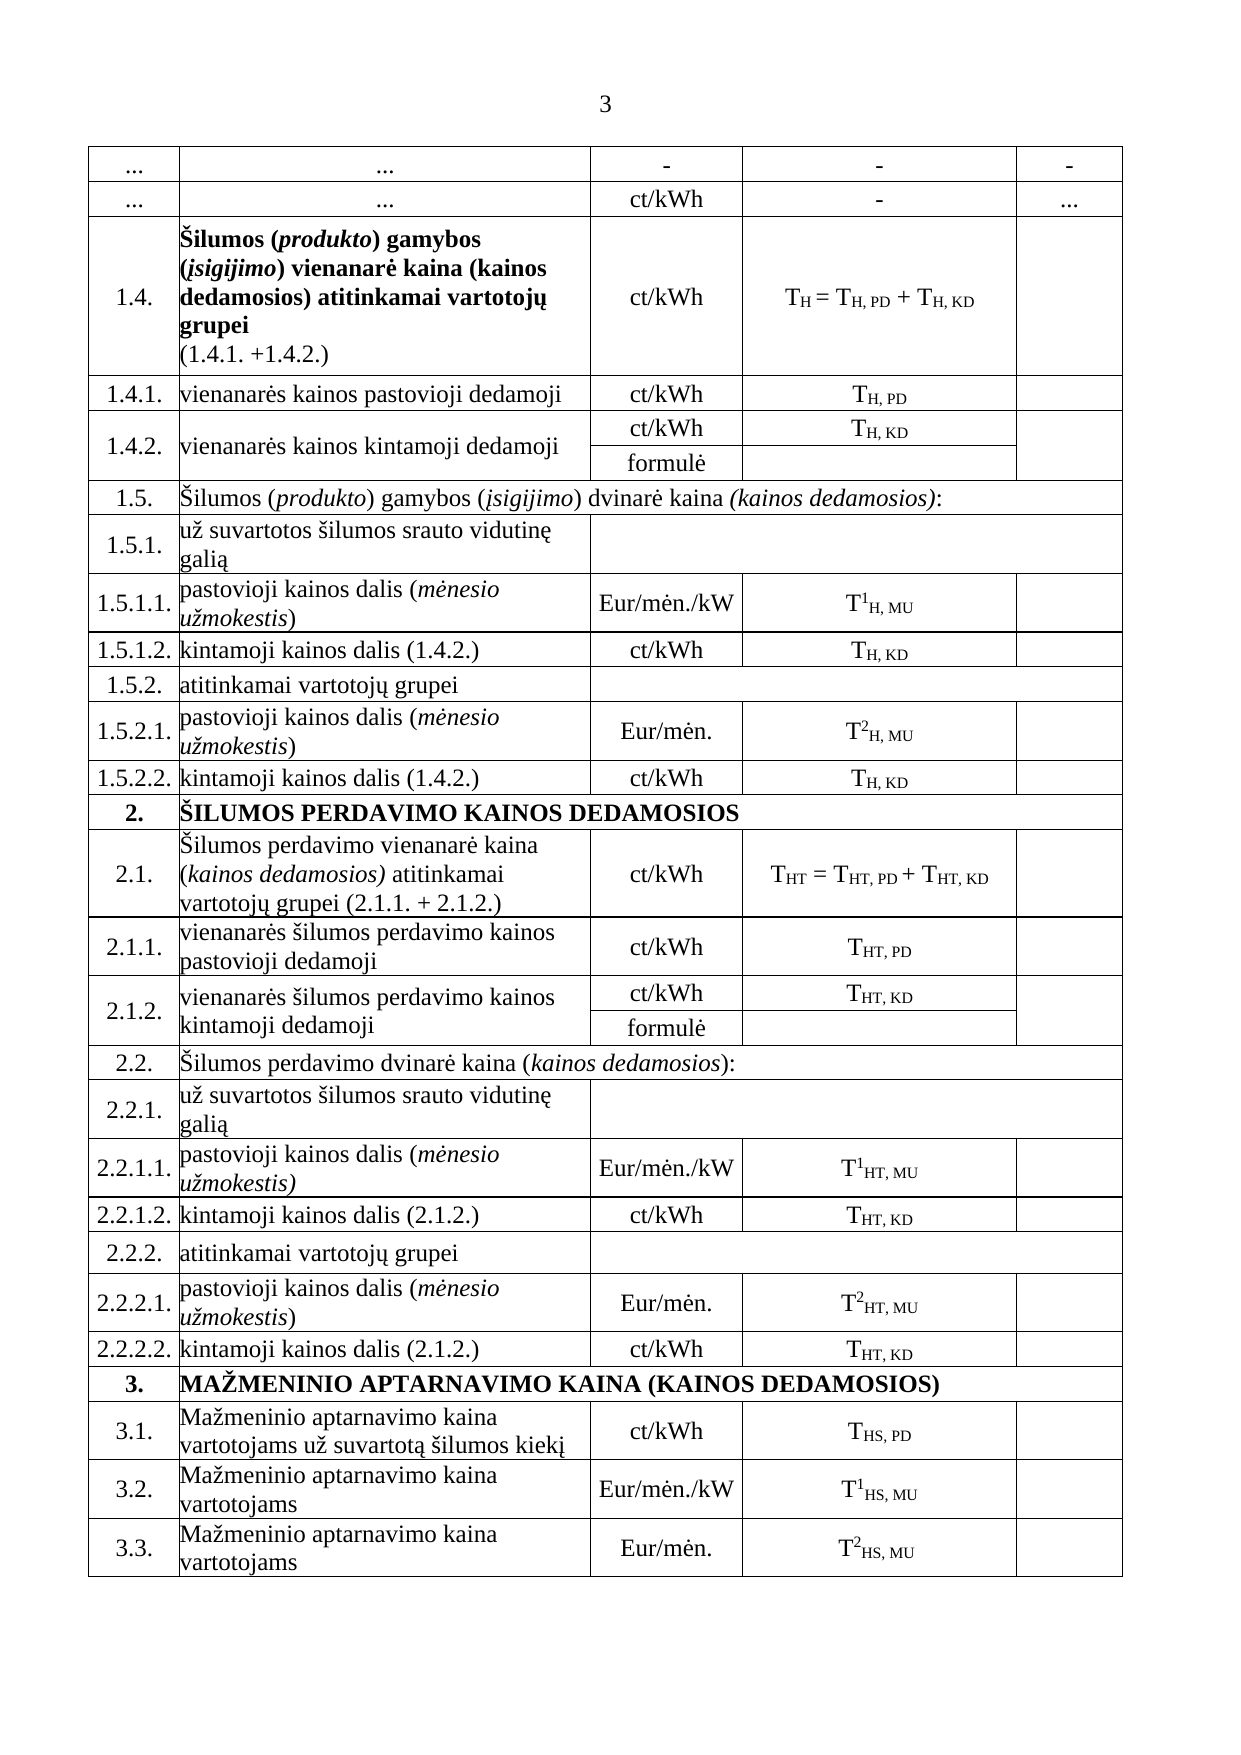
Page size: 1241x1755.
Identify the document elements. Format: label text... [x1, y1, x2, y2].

table_cell 2.2.1.2. [89, 1198, 179, 1231]
table_cell 1.5.2.1. [89, 702, 179, 759]
table_cell T2HT, MU [743, 1274, 1016, 1331]
table_cell THT, KD [743, 1332, 1016, 1366]
table_cell THT, KD [743, 976, 1016, 1010]
table_cell TH, KD [743, 411, 1016, 445]
table_cell TH, KD [743, 761, 1016, 794]
table_cell Eur/mėn. [591, 702, 742, 759]
table_cell - [1017, 147, 1122, 181]
table_cell 1.5.1. [89, 515, 179, 573]
table_cell [1017, 633, 1122, 666]
table_cell THT, KD [743, 1198, 1016, 1231]
table_cell ct/kWh [591, 1332, 742, 1366]
table_cell Šilumos perdavimo vienanarė kaina (kainos dedamosios) atitinkamai vartotojų grupei (2.1.1. + 2.1.2.) [180, 830, 590, 916]
table_cell vienanarės kainos pastovioji dedamoji [180, 376, 590, 410]
table_cell 2.1. [89, 830, 179, 916]
table_cell [743, 446, 1016, 479]
table_cell Mažmeninio aptarnavimo kaina vartotojams [180, 1519, 590, 1576]
table_cell Eur/mėn. [591, 1274, 742, 1331]
table_cell 2.2.2. [89, 1232, 179, 1272]
table_cell ct/kWh [591, 830, 742, 916]
table_cell MAŽMENINIO APTARNAVIMO KAINA (KAINOS DEDAMOSIOS) [180, 1367, 1122, 1401]
table_cell 1.5.2. [89, 667, 179, 701]
table_cell [1017, 1332, 1122, 1366]
table_cell [743, 1011, 1016, 1044]
table_cell 1.5.1.1. [89, 574, 179, 631]
table_cell Eur/mėn./kW [591, 1460, 742, 1518]
table_cell [1017, 761, 1122, 794]
table_cell kintamoji kainos dalis (2.1.2.) [180, 1332, 590, 1366]
table_cell vienanarės šilumos perdavimo kainos kintamoji dedamoji [180, 976, 590, 1044]
table_cell [591, 1232, 1122, 1272]
table_cell [1017, 411, 1122, 479]
table_cell Eur/mėn./kW [591, 1139, 742, 1196]
table_cell [1017, 217, 1122, 375]
table_cell 2.2.1.1. [89, 1139, 179, 1196]
table_cell ... [180, 147, 590, 181]
table_cell formulė [591, 446, 742, 479]
table_cell [1017, 918, 1122, 975]
table_cell [591, 667, 1122, 701]
table_cell kintamoji kainos dalis (1.4.2.) [180, 761, 590, 794]
table_cell T2H, MU [743, 702, 1016, 759]
table_cell 1.4.2. [89, 411, 179, 479]
table_cell atitinkamai vartotojų grupei [180, 1232, 590, 1272]
table_cell 1.4. [89, 217, 179, 375]
table_cell Šilumos (produkto) gamybos (įsigijimo) dvinarė kaina (kainos dedamosios): [180, 481, 1122, 514]
table_cell [1017, 1460, 1122, 1518]
table_cell ct/kWh [591, 976, 742, 1010]
table_cell TH, KD [743, 633, 1016, 666]
table_cell 1.5. [89, 481, 179, 514]
table_cell - [743, 147, 1016, 181]
table_cell 1.5.2.2. [89, 761, 179, 794]
table_cell THT = THT, PD + THT, KD [743, 830, 1016, 916]
table_cell 2.2.1. [89, 1080, 179, 1138]
table_cell 2.2.2.1. [89, 1274, 179, 1331]
table_cell [591, 1080, 1122, 1138]
table_cell [1017, 1198, 1122, 1231]
table_cell THS, PD [743, 1402, 1016, 1459]
table_cell ct/kWh [591, 1402, 742, 1459]
table_cell [1017, 1519, 1122, 1576]
table_cell [1017, 1402, 1122, 1459]
table_cell už suvartotos šilumos srauto vidutinę galią [180, 1080, 590, 1138]
table_cell 3.3. [89, 1519, 179, 1576]
table_cell ... [1017, 182, 1122, 216]
table_cell Šilumos perdavimo dvinarė kaina (kainos dedamosios): [180, 1046, 1122, 1079]
table_cell Mažmeninio aptarnavimo kaina vartotojams už suvartotą šilumos kiekį [180, 1402, 590, 1459]
table_cell ŠILUMOS PERDAVIMO KAINOS DEDAMOSIOS [180, 795, 1122, 829]
table_cell T1H, MU [743, 574, 1016, 631]
table_cell [1017, 702, 1122, 759]
table_cell Eur/mėn./kW [591, 574, 742, 631]
table_cell vienanarės kainos kintamoji dedamoji [180, 411, 590, 479]
table_cell TH, PD [743, 376, 1016, 410]
table_cell 2.2.2.2. [89, 1332, 179, 1366]
table_cell 2.1.1. [89, 918, 179, 975]
table_cell 1.5.1.2. [89, 633, 179, 666]
table_cell ... [89, 182, 179, 216]
table_cell formulė [591, 1011, 742, 1044]
table_cell Mažmeninio aptarnavimo kaina vartotojams [180, 1460, 590, 1518]
table_cell [591, 515, 1122, 573]
table_cell [1017, 976, 1122, 1044]
table_cell [1017, 1274, 1122, 1331]
table_cell pastovioji kainos dalis (mėnesio užmokestis) [180, 702, 590, 759]
table_cell 2.1.2. [89, 976, 179, 1044]
table_cell [1017, 830, 1122, 916]
table_cell ct/kWh [591, 182, 742, 216]
table_cell ct/kWh [591, 633, 742, 666]
table_cell 2.2. [89, 1046, 179, 1079]
table_cell [1017, 574, 1122, 631]
table_cell vienanarės šilumos perdavimo kainos pastovioji dedamoji [180, 918, 590, 975]
table_cell atitinkamai vartotojų grupei [180, 667, 590, 701]
table_cell 3.1. [89, 1402, 179, 1459]
table_cell 3. [89, 1367, 179, 1401]
table_cell 2. [89, 795, 179, 829]
table_cell ... [89, 147, 179, 181]
table_cell pastovioji kainos dalis (mėnesio užmokestis) [180, 1139, 590, 1196]
table_cell [1017, 1139, 1122, 1196]
table_cell Šilumos (produkto) gamybos (įsigijimo) vienanarė kaina (kainos dedamosios) atitinkamai vartotojų grupei (1.4.1. +1.4.2.) [180, 217, 590, 375]
table_cell už suvartotos šilumos srauto vidutinę galią [180, 515, 590, 573]
table_cell ct/kWh [591, 761, 742, 794]
table_cell TH = TH, PD + TH, KD [743, 217, 1016, 375]
table_cell Eur/mėn. [591, 1519, 742, 1576]
table_cell THT, PD [743, 918, 1016, 975]
table_cell - [591, 147, 742, 181]
table_cell kintamoji kainos dalis (1.4.2.) [180, 633, 590, 666]
table_cell ct/kWh [591, 918, 742, 975]
table_cell ... [180, 182, 590, 216]
table_cell T1HS, MU [743, 1460, 1016, 1518]
table_cell ct/kWh [591, 1198, 742, 1231]
table_cell kintamoji kainos dalis (2.1.2.) [180, 1198, 590, 1231]
table_cell ct/kWh [591, 376, 742, 410]
table_cell ct/kWh [591, 411, 742, 445]
table_cell T1HT, MU [743, 1139, 1016, 1196]
table_cell - [743, 182, 1016, 216]
table_cell pastovioji kainos dalis (mėnesio užmokestis) [180, 1274, 590, 1331]
table_cell 1.4.1. [89, 376, 179, 410]
table_cell pastovioji kainos dalis (mėnesio užmokestis) [180, 574, 590, 631]
table_cell [1017, 376, 1122, 410]
table_cell ct/kWh [591, 217, 742, 375]
table_cell 3.2. [89, 1460, 179, 1518]
table_cell T2HS, MU [743, 1519, 1016, 1576]
